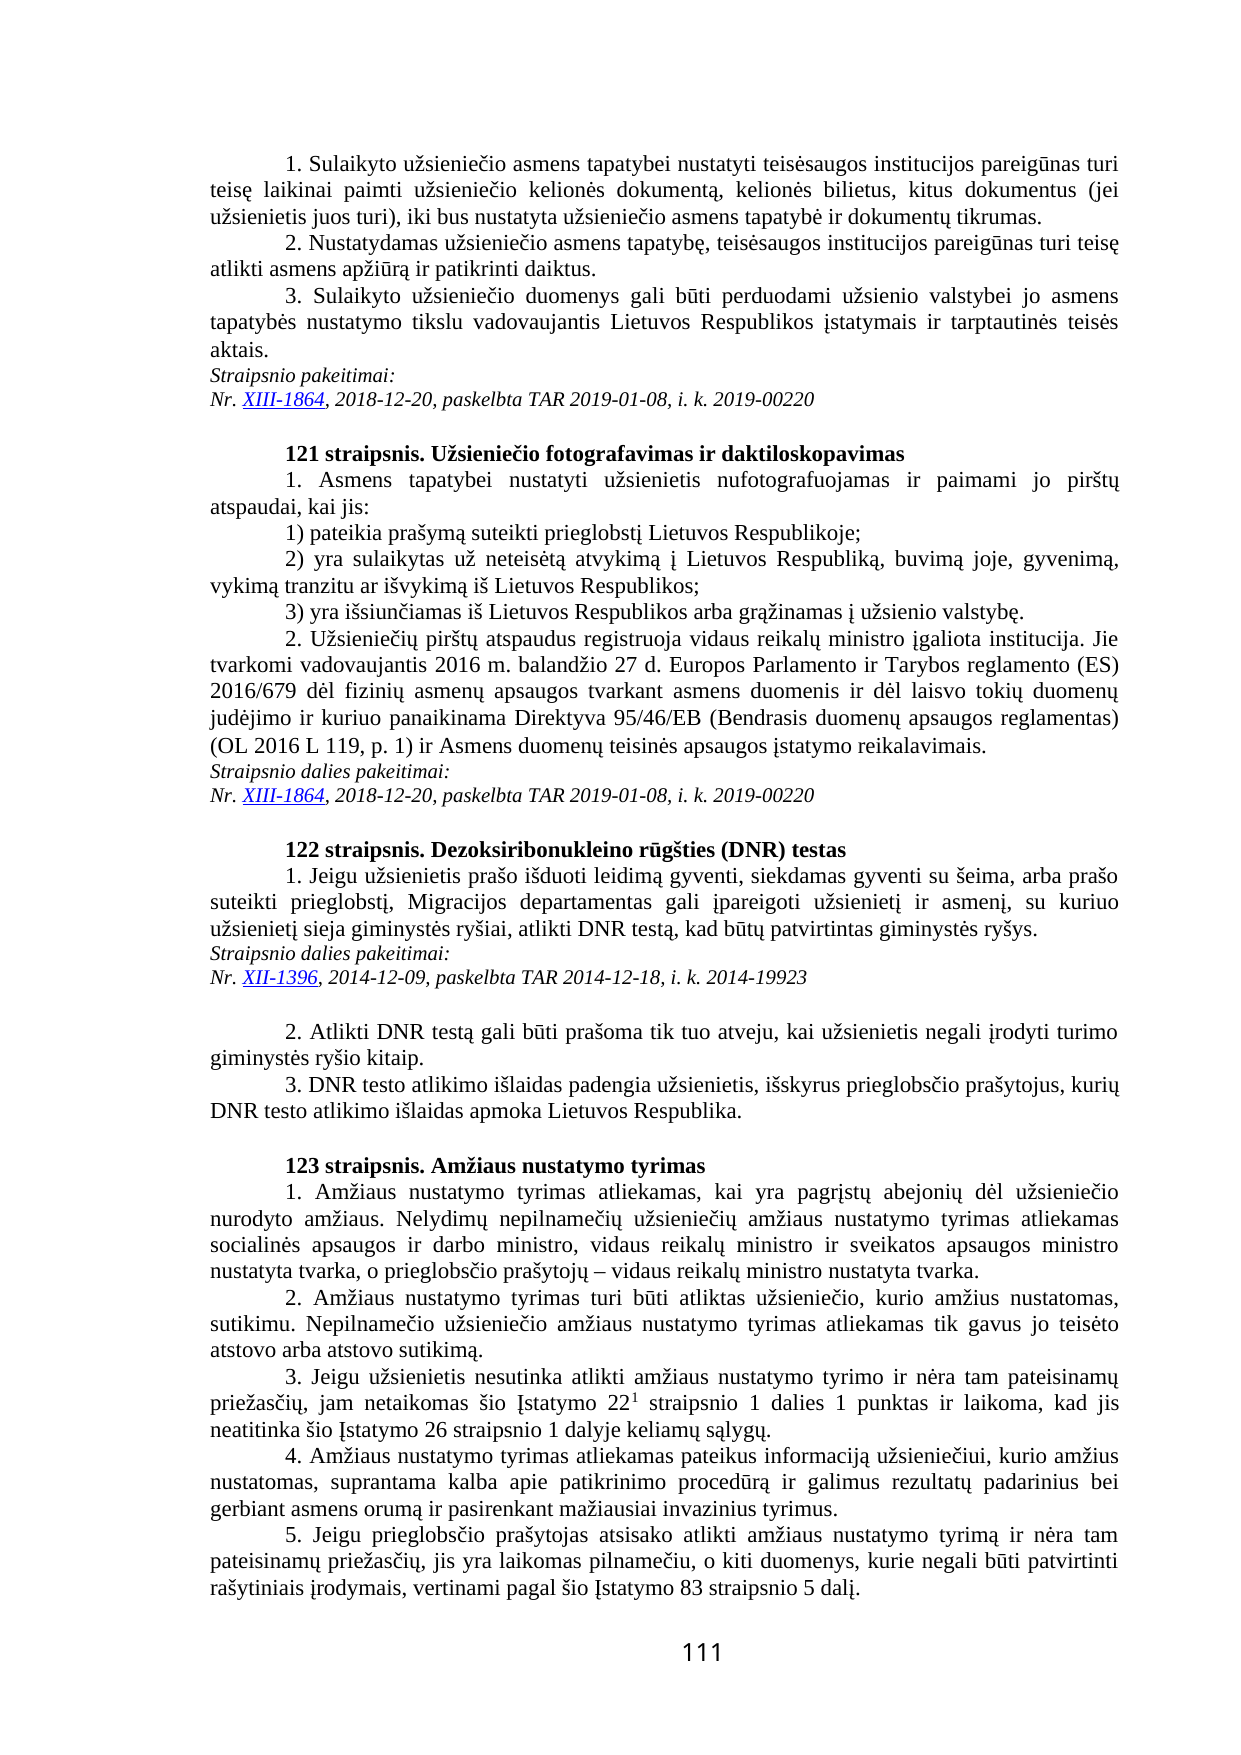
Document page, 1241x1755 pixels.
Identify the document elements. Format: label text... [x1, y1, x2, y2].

text 5. Jeigu prieglobsčio prašytojas atsisako atlikti amžiaus nustatymo tyrimą ir nėra tam pateisinamų priežasčių, jis yra laikomas pilnamečiu, o kiti duomenys, kurie negali būti patvirtinti rašytiniais įrodymais, vertinami pagal šio Įstatymo 83 straipsnio 5 dalį. [210, 1521, 1120, 1600]
text 3. Jeigu užsienietis nesutinka atlikti amžiaus nustatymo tyrimo ir nėra tam pateisinamų priežasčių, jam netaikomas šio Įstatymo 221 straipsnio 1 dalies 1 punktas ir laikoma, kad jis neatitinka šio Įstatymo 26 straipsnio 1 dalyje keliamų sąlygų. [210, 1363, 1120, 1442]
text 2. Amžiaus nustatymo tyrimas turi būti atliktas užsieniečio, kurio amžius nustatomas, sutikimu. Nepilnamečio užsieniečio amžiaus nustatymo tyrimas atliekamas tik gavus jo teisėto atstovo arba atstovo sutikimą. [210, 1284, 1120, 1363]
text 2. Atlikti DNR testą gali būti prašoma tik tuo atveju, kai užsienietis negali įrodyti turimo giminystės ryšio kitaip. [210, 1018, 1120, 1071]
text 1) pateikia prašymą suteikti prieglobstį Lietuvos Respublikoje; [210, 519, 1120, 546]
text 1. Asmens tapatybei nustatyti užsienietis nufotografuojamas ir paimami jo pirštų atspaudai, kai jis: [210, 466, 1120, 519]
text 2. Nustatydamas užsieniečio asmens tapatybę, teisėsaugos institucijos pareigūnas turi teisę atlikti asmens apžiūrą ir patikrinti daiktus. [210, 229, 1120, 282]
text 2) yra sulaikytas už neteisėtą atvykimą į Lietuvos Respubliką, buvimą joje, gyvenimą, vykimą tranzitu ar išvykimą iš Lietuvos Respublikos; [210, 546, 1120, 598]
text Nr. XII-1396, 2014-12-09, paskelbta TAR 2014-12-18, i. k. 2014-19923 [210, 965, 1120, 989]
subtitle 122 straipsnis. Dezoksiribonukleino rūgšties (DNR) testas [210, 836, 1120, 862]
text 121 straipsnis. Užsieniečio fotografavimas ir daktiloskopavimas [210, 440, 1120, 466]
text 3. Sulaikyto užsieniečio duomenys gali būti perduodami užsienio valstybei jo asmens tapatybės nustatymo tikslu vadovaujantis Lietuvos Respublikos įstatymais ir tarptautinės teisės aktais. [210, 282, 1120, 363]
text 2. Užsieniečių pirštų atspaudus registruoja vidaus reikalų ministro įgaliota institucija. Jie tvarkomi vadovaujantis 2016 m. balandžio 27 d. Europos Parlamento ir Tarybos reglamento (ES) 2016/679 dėl fizinių asmenų apsaugos tvarkant asmens duomenis ir dėl laisvo tokių duomenų judėjimo ir kuriuo panaikinama Direktyva 95/46/EB (Bendrasis duomenų apsaugos reglamentas) (OL 2016 L 119, p. 1) ir Asmens duomenų teisinės apsaugos įstatymo reikalavimais. [210, 624, 1120, 759]
text 123 straipsnis. Amžiaus nustatymo tyrimas [210, 1152, 1120, 1178]
text 1. Sulaikyto užsieniečio asmens tapatybei nustatyti teisėsaugos institucijos pareigūnas turi teisę laikinai paimti užsieniečio kelionės dokumentą, kelionės bilietus, kitus dokumentus (jei užsienietis juos turi), iki bus nustatyta užsieniečio asmens tapatybė ir dokumentų tikrumas. [210, 150, 1120, 229]
text Nr. XIII-1864, 2018-12-20, paskelbta TAR 2019-01-08, i. k. 2019-00220 [210, 783, 1120, 807]
text Straipsnio dalies pakeitimai: [210, 941, 1120, 965]
text Nr. XIII-1864, 2018-12-20, paskelbta TAR 2019-01-08, i. k. 2019-00220 [210, 387, 1120, 411]
text 3) yra išsiunčiamas iš Lietuvos Respublikos arba grąžinamas į užsienio valstybę. [210, 598, 1120, 624]
text 1. Jeigu užsienietis prašo išduoti leidimą gyventi, siekdamas gyventi su šeima, arba prašo suteikti prieglobstį, Migracijos departamentas gali įpareigoti užsienietį ir asmenį, su kuriuo užsienietį sieja giminystės ryšiai, atlikti DNR testą, kad būtų patvirtintas giminystės ryšys. [210, 862, 1120, 941]
text 4. Amžiaus nustatymo tyrimas atliekamas pateikus informaciją užsieniečiui, kurio amžius nustatomas, suprantama kalba apie patikrinimo procedūrą ir galimus rezultatų padarinius bei gerbiant asmens orumą ir pasirenkant mažiausiai invazinius tyrimus. [210, 1442, 1120, 1521]
text Straipsnio pakeitimai: [210, 363, 1120, 387]
text 3. DNR testo atlikimo išlaidas padengia užsienietis, išskyrus prieglobsčio prašytojus, kurių DNR testo atlikimo išlaidas apmoka Lietuvos Respublika. [210, 1071, 1120, 1123]
text Straipsnio dalies pakeitimai: [210, 759, 1120, 783]
text 1. Amžiaus nustatymo tyrimas atliekamas, kai yra pagrįstų abejonių dėl užsieniečio nurodyto amžiaus. Nelydimų nepilnamečių užsieniečių amžiaus nustatymo tyrimas atliekamas socialinės apsaugos ir darbo ministro, vidaus reikalų ministro ir sveikatos apsaugos ministro nustatyta tvarka, o prieglobsčio prašytojų – vidaus reikalų ministro nustatyta tvarka. [210, 1178, 1120, 1284]
